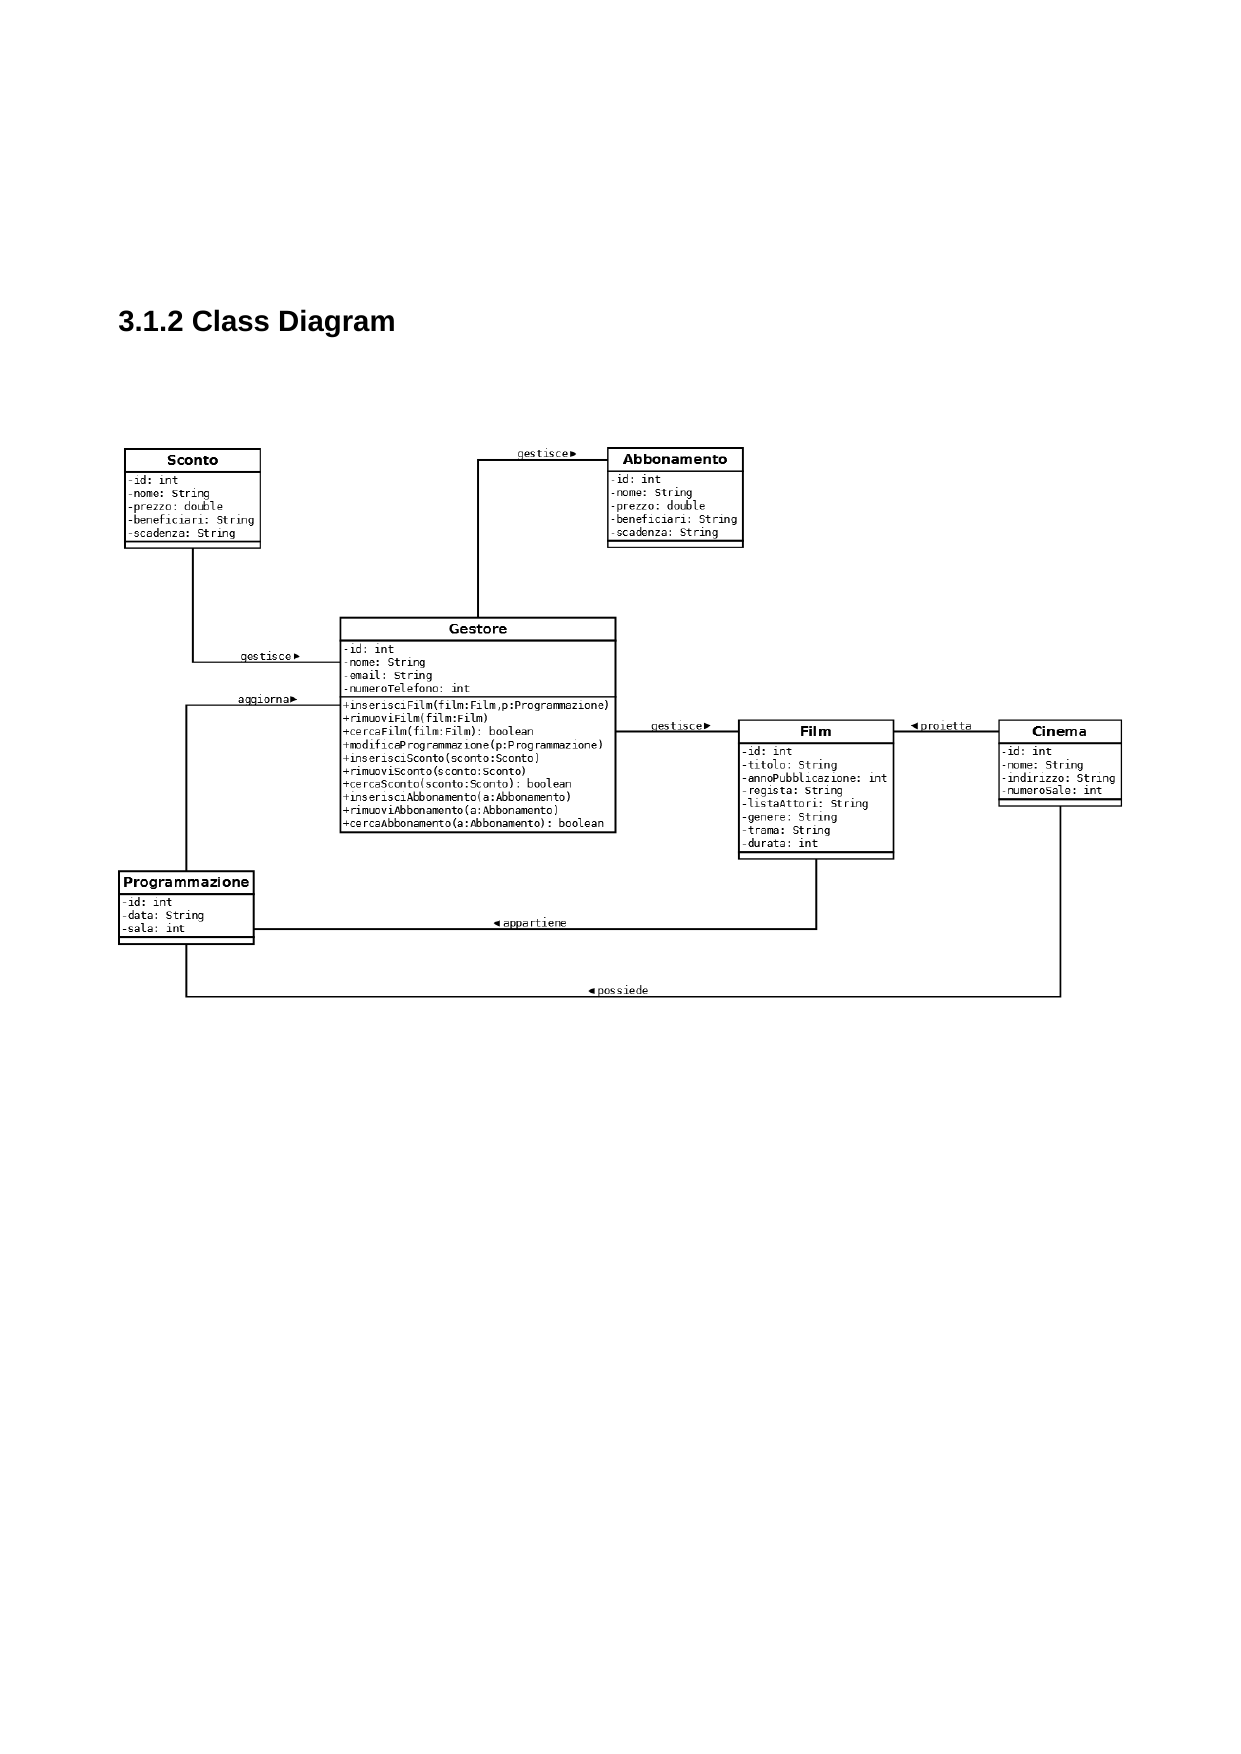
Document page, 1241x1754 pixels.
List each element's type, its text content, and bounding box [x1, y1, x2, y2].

picture [118, 447, 1123, 998]
subtitle 3.1.2 Class Diagram [118, 303, 1122, 337]
